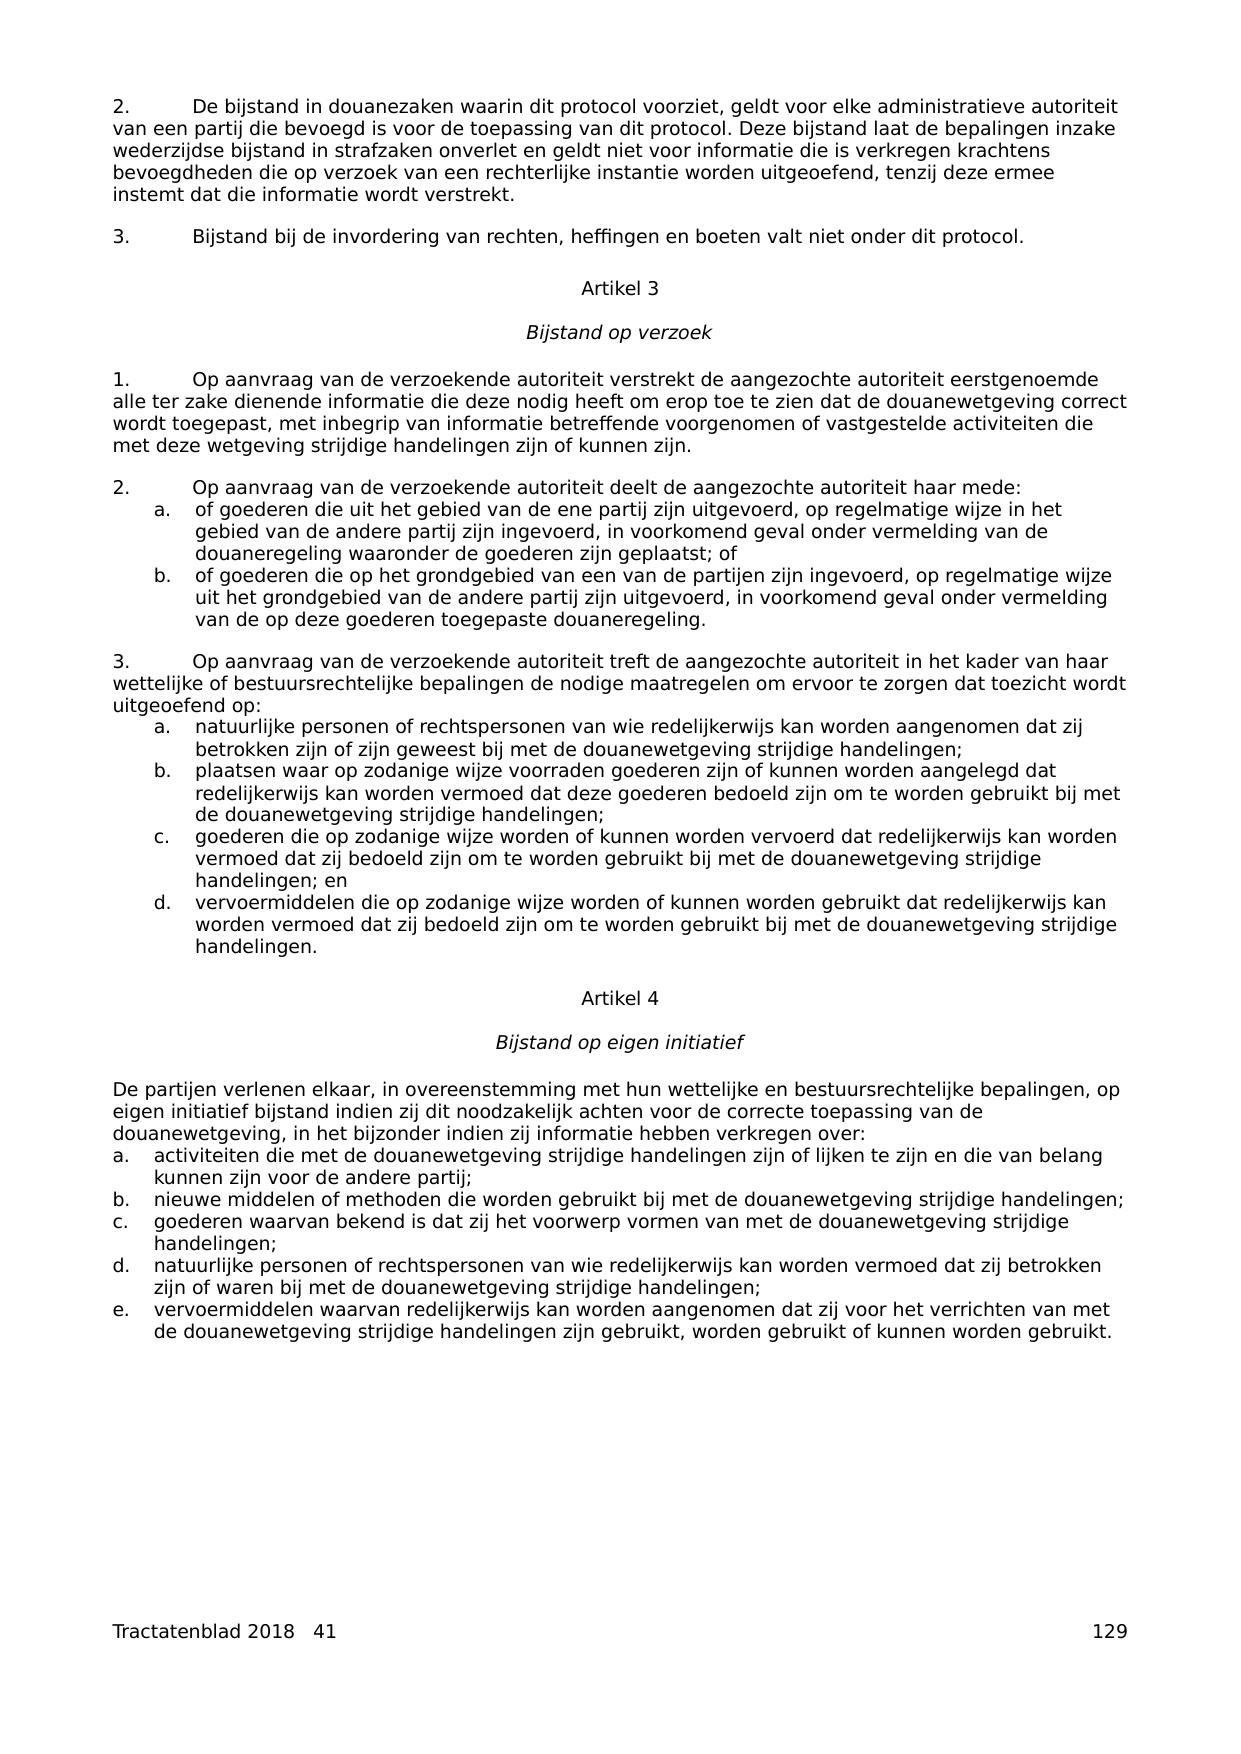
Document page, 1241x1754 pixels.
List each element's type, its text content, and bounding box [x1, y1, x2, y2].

subtitle Artikel 3 Bijstand op verzoek [112, 278, 1128, 344]
text 2. Op aanvraag van de verzoekende autoriteit deelt de aangezochte autoriteit haar mede: [112, 477, 1128, 499]
text a. natuurlijke personen of rechtspersonen van wie redelijkerwijs kan worden aangenomen dat zij betrokken zijn of zijn geweest bij met de douanewetgeving strijdige handelingen; [153, 716, 1128, 760]
text d. natuurlijke personen of rechtspersonen van wie redelijkerwijs kan worden vermoed dat zij betrokken zijn of waren bij met de douanewetgeving strijdige handelingen; [112, 1255, 1128, 1299]
text b. nieuwe middelen of methoden die worden gebruikt bij met de douanewetgeving strijdige handelingen; [112, 1189, 1128, 1211]
text b. of goederen die op het grondgebied van een van de partijen zijn ingevoerd, op regelmatige wijze uit het grondgebied van de andere partij zijn uitgevoerd, in voorkomend geval onder vermelding van de op deze goederen toegepaste douaneregeling. [153, 564, 1128, 631]
text a. of goederen die uit het gebied van de ene partij zijn uitgevoerd, op regelmatige wijze in het gebied van de andere partij zijn ingevoerd, in voorkomend geval onder vermelding van de douaneregeling waaronder de goederen zijn geplaatst; of [153, 499, 1128, 564]
text c. goederen waarvan bekend is dat zij het voorwerp vormen van met de douanewetgeving strijdige handelingen; [112, 1211, 1128, 1255]
text 3. Op aanvraag van de verzoekende autoriteit treft de aangezochte autoriteit in het kader van haar wettelijke of bestuursrechtelijke bepalingen de nodige maatregelen om ervoor te zorgen dat toezicht wordt uitgeoefend op: [112, 651, 1128, 716]
text 3. Bijstand bij de invordering van rechten, heffingen en boeten valt niet onder dit protocol. [112, 226, 1128, 248]
text c. goederen die op zodanige wijze worden of kunnen worden vervoerd dat redelijkerwijs kan worden vermoed dat zij bedoeld zijn om te worden gebruikt bij met de douanewetgeving strijdige handelingen; en [153, 826, 1128, 892]
text e. vervoermiddelen waarvan redelijkerwijs kan worden aangenomen dat zij voor het verrichten van met de douanewetgeving strijdige handelingen zijn gebruikt, worden gebruikt of kunnen worden gebruikt. [112, 1299, 1128, 1343]
text 1. Op aanvraag van de verzoekende autoriteit verstrekt de aangezochte autoriteit eerstgenoemde alle ter zake dienende informatie die deze nodig heeft om erop toe te zien dat de douanewetgeving correct wordt toegepast, met inbegrip van informatie betreffende voorgenomen of vastgestelde activiteiten die met deze wetgeving strijdige handelingen zijn of kunnen zijn. [112, 369, 1128, 457]
text a. activiteiten die met de douanewetgeving strijdige handelingen zijn of lijken te zijn en die van belang kunnen zijn voor de andere partij; [112, 1145, 1128, 1189]
text d. vervoermiddelen die op zodanige wijze worden of kunnen worden gebruikt dat redelijkerwijs kan worden vermoed dat zij bedoeld zijn om te worden gebruikt bij met de douanewetgeving strijdige handelingen. [153, 892, 1128, 958]
subtitle Artikel 4 Bijstand op eigen initiatief [112, 988, 1128, 1054]
text b. plaatsen waar op zodanige wijze voorraden goederen zijn of kunnen worden aangelegd dat redelijkerwijs kan worden vermoed dat deze goederen bedoeld zijn om te worden gebruikt bij met de douanewetgeving strijdige handelingen; [153, 760, 1128, 826]
text 2. De bijstand in douanezaken waarin dit protocol voorziet, geldt voor elke administratieve autoriteit van een partij die bevoegd is voor de toepassing van dit protocol. Deze bijstand laat de bepalingen inzake wederzijdse bijstand in strafzaken onverlet en geldt niet voor informatie die is verkregen krachtens bevoegdheden die op verzoek van een rechterlijke instantie worden uitgeoefend, tenzij deze ermee instemt dat die informatie wordt verstrekt. [112, 96, 1128, 206]
text De partijen verlenen elkaar, in overeenstemming met hun wettelijke en bestuursrechtelijke bepalingen, op eigen initiatief bijstand indien zij dit noodzakelijk achten voor de correcte toepassing van de douanewetgeving, in het bijzonder indien zij informatie hebben verkregen over: [112, 1079, 1128, 1145]
